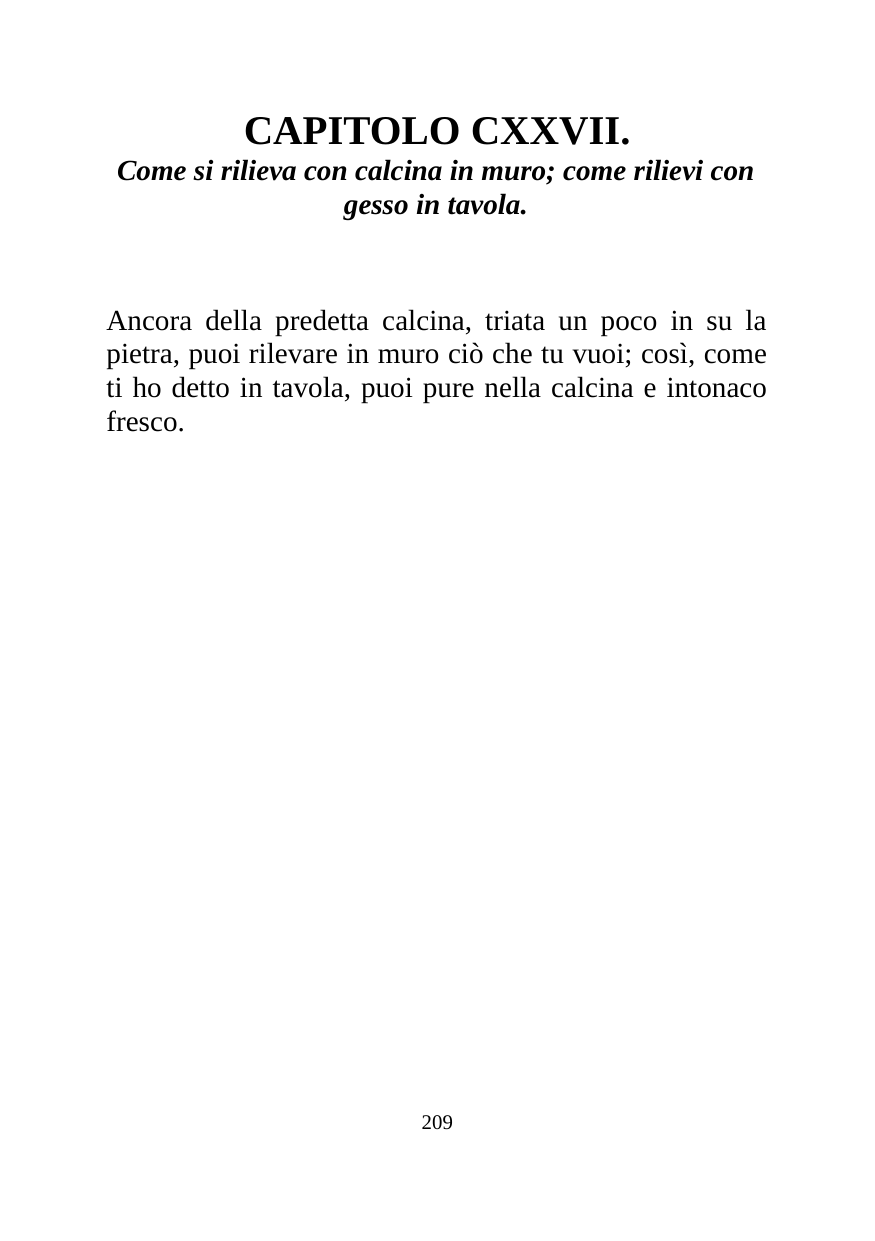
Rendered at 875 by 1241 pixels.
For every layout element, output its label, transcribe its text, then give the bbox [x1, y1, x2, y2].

subtitle CAPITOLO CXXVII. Come si rilieva con calcina in muro; come rilievi con gesso in tavola. [106, 106, 768, 220]
text Ancora della predetta calcina, triata un poco in su la pietra, puoi rilevare in muro ciò che tu vuoi; così, come ti ho detto in tavola, puoi pure nella calcina e intonaco fresco. [106, 303, 768, 437]
